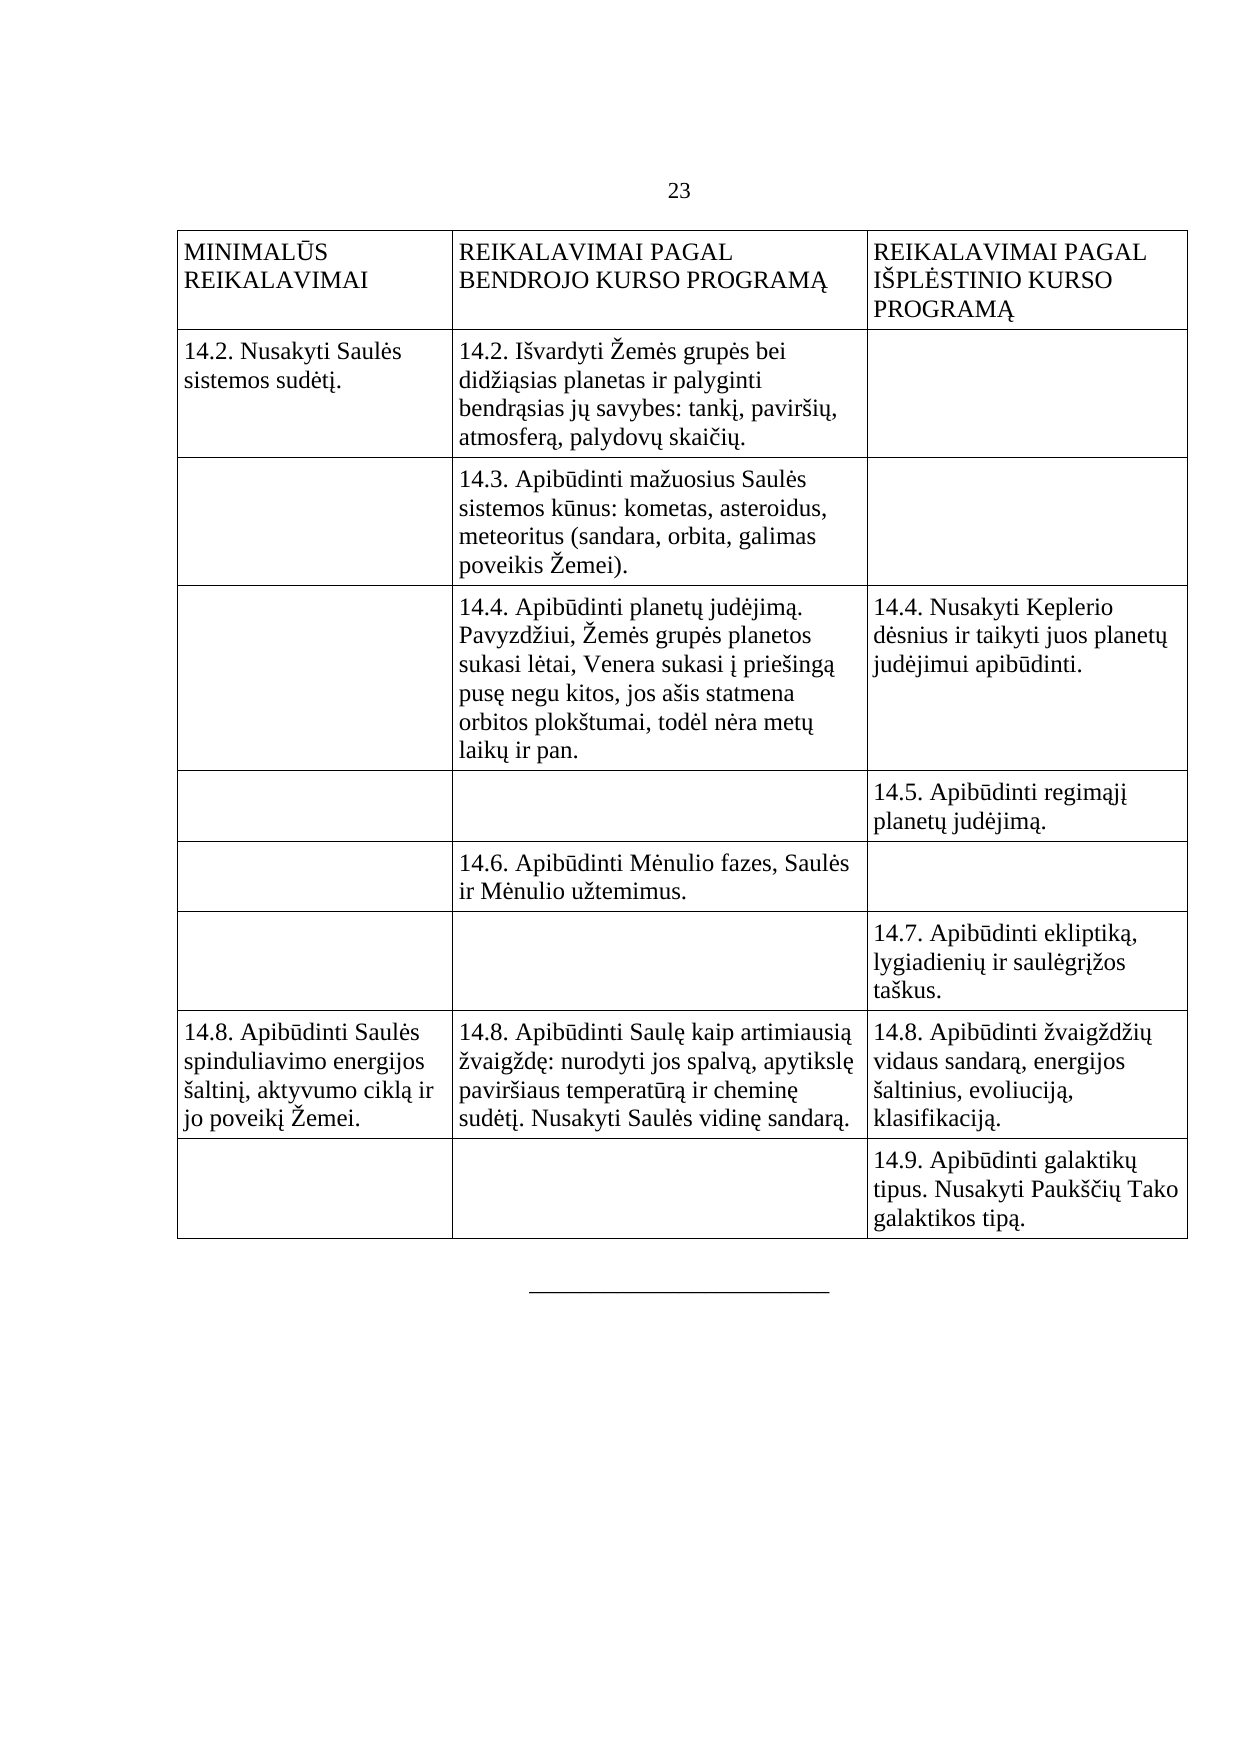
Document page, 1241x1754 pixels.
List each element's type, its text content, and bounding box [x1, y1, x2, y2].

table_cell [453, 771, 867, 841]
table_cell [178, 1139, 452, 1237]
table_cell [453, 912, 867, 1010]
table_header REIKALAVIMAI pagal bendrojo kurso programą [453, 231, 867, 329]
table_cell 14.9. Apibūdinti galaktikų tipus. Nusakyti Paukščių Tako galaktikos tipą. [868, 1139, 1187, 1237]
table_cell [868, 842, 1187, 911]
table_cell 14.8. Apibūdinti Saulę kaip artimiausią žvaigždę: nurodyti jos spalvą, apytikslę paviršiaus temperatūrą ir cheminę sudėtį. Nusakyti Saulės vidinę sandarą. [453, 1011, 867, 1138]
table_cell [178, 912, 452, 1010]
table_header MINIMALŪS REIKALAVIMAI [178, 231, 452, 329]
table_cell [178, 842, 452, 911]
table_cell 14.2. Nusakyti Saulės sistemos sudėtį. [178, 330, 452, 457]
table_cell 14.3. Apibūdinti mažuosius Saulės sistemos kūnus: kometas, asteroidus, meteoritus (sandara, orbita, galimas poveikis Žemei). [453, 458, 867, 585]
table_cell 14.2. Išvardyti Žemės grupės bei didžiąsias planetas ir palyginti bendrąsias jų savybes: tankį, paviršių, atmosferą, palydovų skaičių. [453, 330, 867, 457]
table_cell [178, 586, 452, 770]
table_cell 14.7. Apibūdinti ekliptiką, lygiadienių ir saulėgrįžos taškus. [868, 912, 1187, 1010]
table_cell [868, 330, 1187, 457]
table_cell 14.6. Apibūdinti Mėnulio fazes, Saulės ir Mėnulio užtemimus. [453, 842, 867, 911]
table_cell [178, 771, 452, 841]
table_cell [178, 458, 452, 585]
table_cell [453, 1139, 867, 1237]
table_cell 14.5. Apibūdinti regimąjį planetų judėjimą. [868, 771, 1187, 841]
table_cell 14.4. Nusakyti Keplerio dėsnius ir taikyti juos planetų judėjimui apibūdinti. [868, 586, 1187, 770]
table_cell 14.8. Apibūdinti Saulės spinduliavimo energijos šaltinį, aktyvumo ciklą ir jo poveikį Žemei. [178, 1011, 452, 1138]
table_cell [868, 458, 1187, 585]
text ________________________ [177, 1267, 1181, 1296]
table_cell 14.4. Apibūdinti planetų judėjimą. Pavyzdžiui, Žemės grupės planetos sukasi lėtai, Venera sukasi į priešingą pusę negu kitos, jos ašis statmena orbitos plokštumai, todėl nėra metų laikų ir pan. [453, 586, 867, 770]
table_cell 14.8. Apibūdinti žvaigždžių vidaus sandarą, energijos šaltinius, evoliuciją, klasifikaciją. [868, 1011, 1187, 1138]
table_header REIKALAVIMAI pagal išplėstinio kurso programą [868, 231, 1187, 329]
